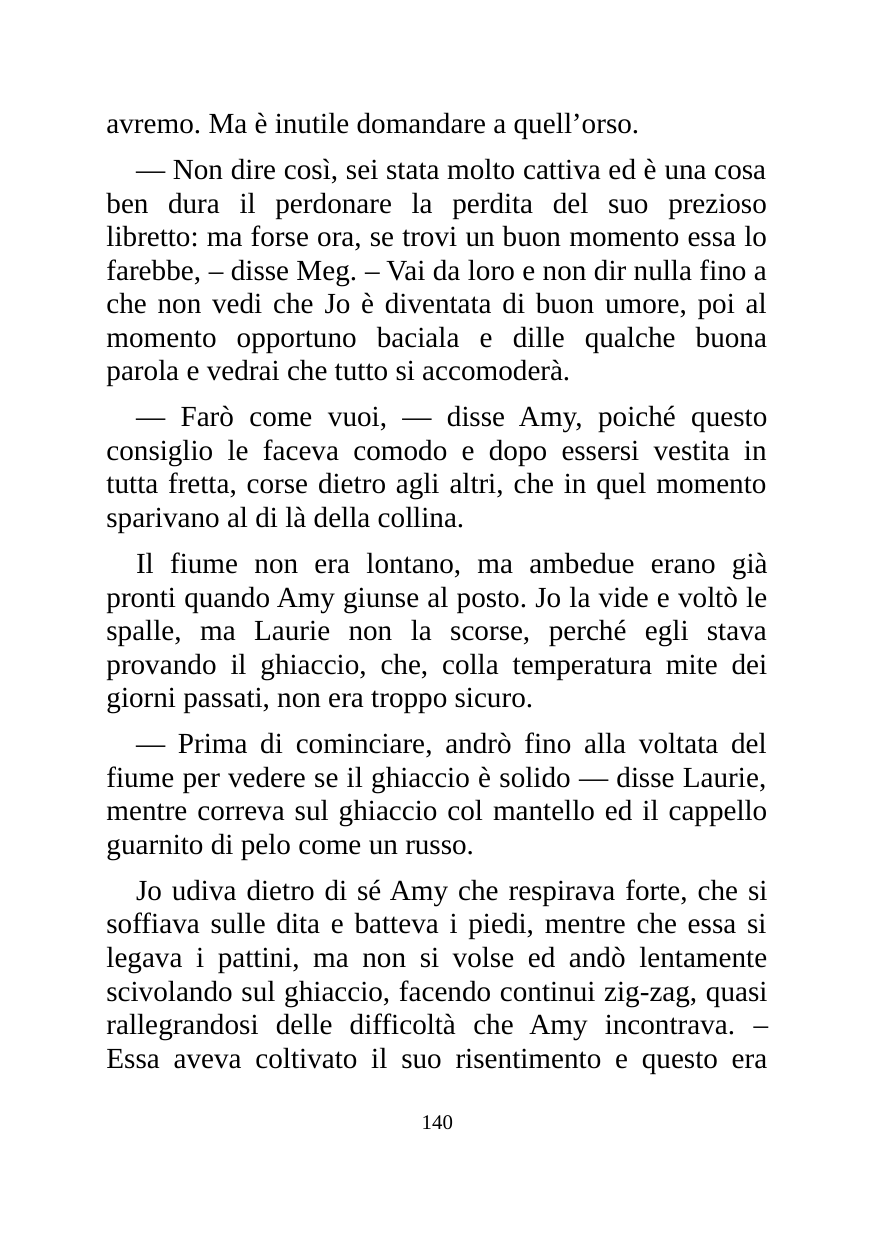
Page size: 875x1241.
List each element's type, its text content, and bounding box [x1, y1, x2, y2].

text Jo udiva dietro di sé Amy che respirava forte, che si soffiava sulle dita e batteva i piedi, mentre che essa si legava i pattini, ma non si volse ed andò lentamente scivolando sul ghiaccio, facendo continui zig-zag, quasi rallegrandosi delle difficoltà che Amy incontrava. – Essa aveva coltivato il suo risentimento e questo era [106, 873, 768, 1074]
text avremo. Ma è inutile domandare a quell’orso. [106, 106, 768, 140]
text — Prima di cominciare, andrò fino alla voltata del fiume per vedere se il ghiaccio è solido — disse Laurie, mentre correva sul ghiaccio col mantello ed il cappello guarnito di pelo come un russo. [106, 726, 768, 861]
text — Non dire così, sei stata molto cattiva ed è una cosa ben dura il perdonare la perdita del suo prezioso libretto: ma forse ora, se trovi un buon momento essa lo farebbe, – disse Meg. – Vai da loro e non dir nulla fino a che non vedi che Jo è diventata di buon umore, poi al momento opportuno baciala e dille qualche buona parola e vedrai che tutto si accomoderà. [106, 152, 768, 387]
text — Farò come vuoi, — disse Amy, poiché questo consiglio le faceva comodo e dopo essersi vestita in tutta fretta, corse dietro agli altri, che in quel momento sparivano al di là della collina. [106, 399, 768, 534]
text Il fiume non era lontano, ma ambedue erano già pronti quando Amy giunse al posto. Jo la vide e voltò le spalle, ma Laurie non la scorse, perché egli stava provando il ghiaccio, che, colla temperatura mite dei giorni passati, non era troppo sicuro. [106, 546, 768, 714]
